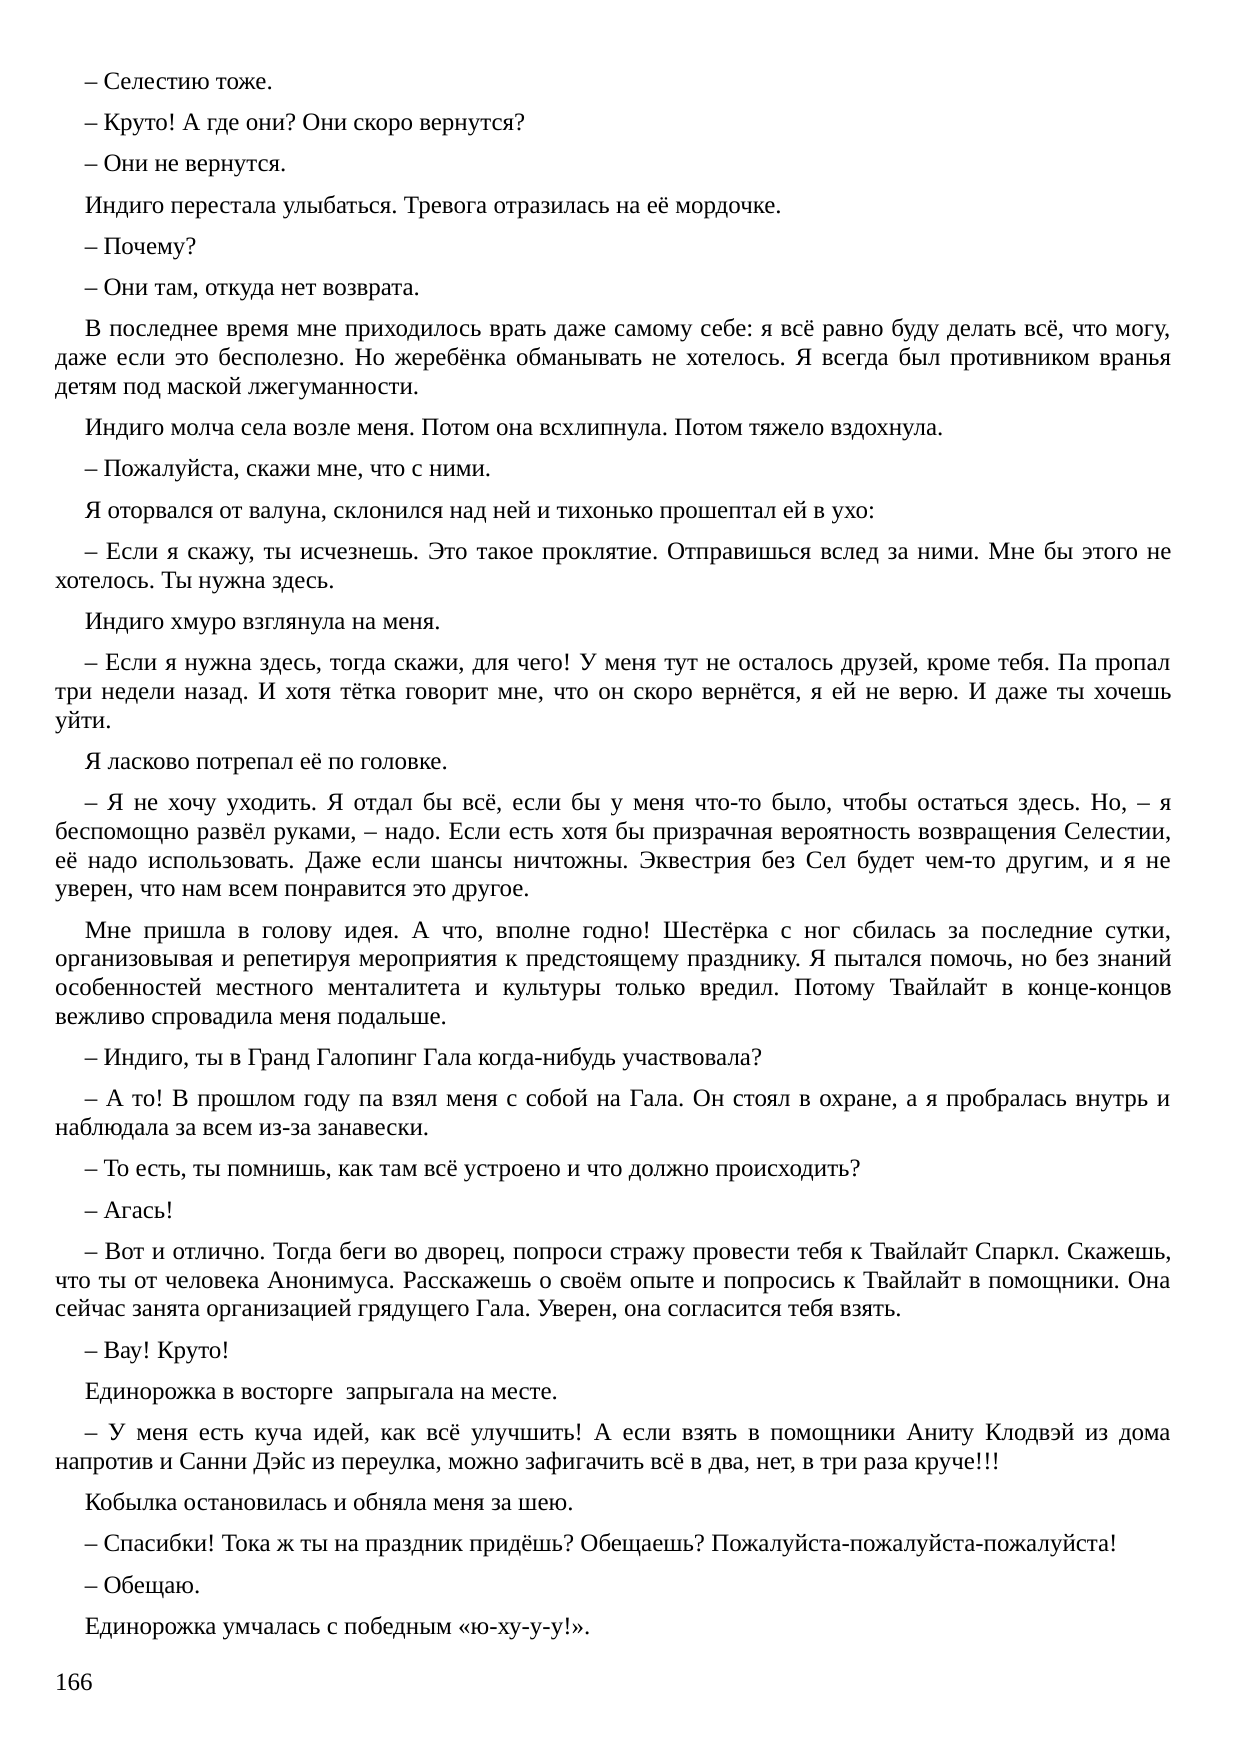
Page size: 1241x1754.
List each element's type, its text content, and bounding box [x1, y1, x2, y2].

text – Если я нужна здесь, тогда скажи, для чего! У меня тут не осталось друзей, кроме тебя. Па пропал три недели назад. И хотя тётка говорит мне, что он скоро вернётся, я ей не верю. И даже ты хочешь уйти. [55, 647, 1173, 733]
text – Вау! Круто! [55, 1335, 1173, 1363]
text – Вот и отлично. Тогда беги во дворец, попроси стражу провести тебя к Твайлайт Спаркл. Скажешь, что ты от человека Анонимуса. Расскажешь о своём опыте и попросись к Твайлайт в помощники. Она сейчас занята организацией грядущего Гала. Уверен, она согласится тебя взять. [55, 1236, 1173, 1322]
text Индиго перестала улыбаться. Тревога отразилась на её мордочке. [55, 190, 1173, 218]
text Кобылка остановилась и обняла меня за шею. [55, 1487, 1173, 1516]
text Единорожка умчалась с победным «ю-ху-у-у!». [55, 1611, 1173, 1640]
text Я ласково потрепал её по головке. [55, 746, 1173, 775]
text Индиго молча села возле меня. Потом она всхлипнула. Потом тяжело вздохнула. [55, 412, 1173, 441]
text – Агась! [55, 1195, 1173, 1223]
text – У меня есть куча идей, как всё улучшить! А если взять в помощники Аниту Клодвэй из дома напротив и Санни Дэйс из переулка, можно зафигачить всё в два, нет, в три раза круче!!! [55, 1417, 1173, 1475]
text – Я не хочу уходить. Я отдал бы всё, если бы у меня что-то было, чтобы остаться здесь. Но, – я беспомощно развёл руками, – надо. Если есть хотя бы призрачная вероятность возвращения Селестии, её надо использовать. Даже если шансы ничтожны. Эквестрия без Сел будет чем-то другим, и я не уверен, что нам всем понравится это другое. [55, 787, 1173, 902]
text – Спасибки! Тока ж ты на праздник придёшь? Обещаешь? Пожалуйста-пожалуйста-пожалуйста! [55, 1528, 1173, 1557]
text – Круто! А где они? Они скоро вернутся? [55, 107, 1173, 136]
text – Селестию тоже. [55, 66, 1173, 95]
text – Пожалуйста, скажи мне, что с ними. [55, 453, 1173, 482]
text – Почему? [55, 231, 1173, 260]
text Индиго хмуро взглянула на меня. [55, 606, 1173, 635]
text – Они не вернутся. [55, 148, 1173, 177]
text – То есть, ты помнишь, как там всё устроено и что должно происходить? [55, 1153, 1173, 1182]
text В последнее время мне приходилось врать даже самому себе: я всё равно буду делать всё, что могу, даже если это бесполезно. Но жеребёнка обманывать не хотелось. Я всегда был противником вранья детям под маской лжегуманности. [55, 313, 1173, 400]
text Единорожка в восторге запрыгала на месте. [55, 1376, 1173, 1405]
text – Индиго, ты в Гранд Галопинг Гала когда-нибудь участвовала? [55, 1042, 1173, 1071]
text Я оторвался от валуна, склонился над ней и тихонько прошептал ей в ухо: [55, 495, 1173, 523]
text – Обещаю. [55, 1570, 1173, 1598]
text Мне пришла в голову идея. А что, вполне годно! Шестёрка с ног сбилась за последние сутки, организовывая и репетируя мероприятия к предстоящему празднику. Я пытался помочь, но без знаний особенностей местного менталитета и культуры только вредил. Потому Твайлайт в конце-концов вежливо спровадила меня подальше. [55, 915, 1173, 1030]
text – Они там, откуда нет возврата. [55, 272, 1173, 301]
text – А то! В прошлом году па взял меня с собой на Гала. Он стоял в охране, а я пробралась внутрь и наблюдала за всем из-за занавески. [55, 1083, 1173, 1141]
text – Если я скажу, ты исчезнешь. Это такое проклятие. Отправишься вслед за ними. Мне бы этого не хотелось. Ты нужна здесь. [55, 536, 1173, 593]
